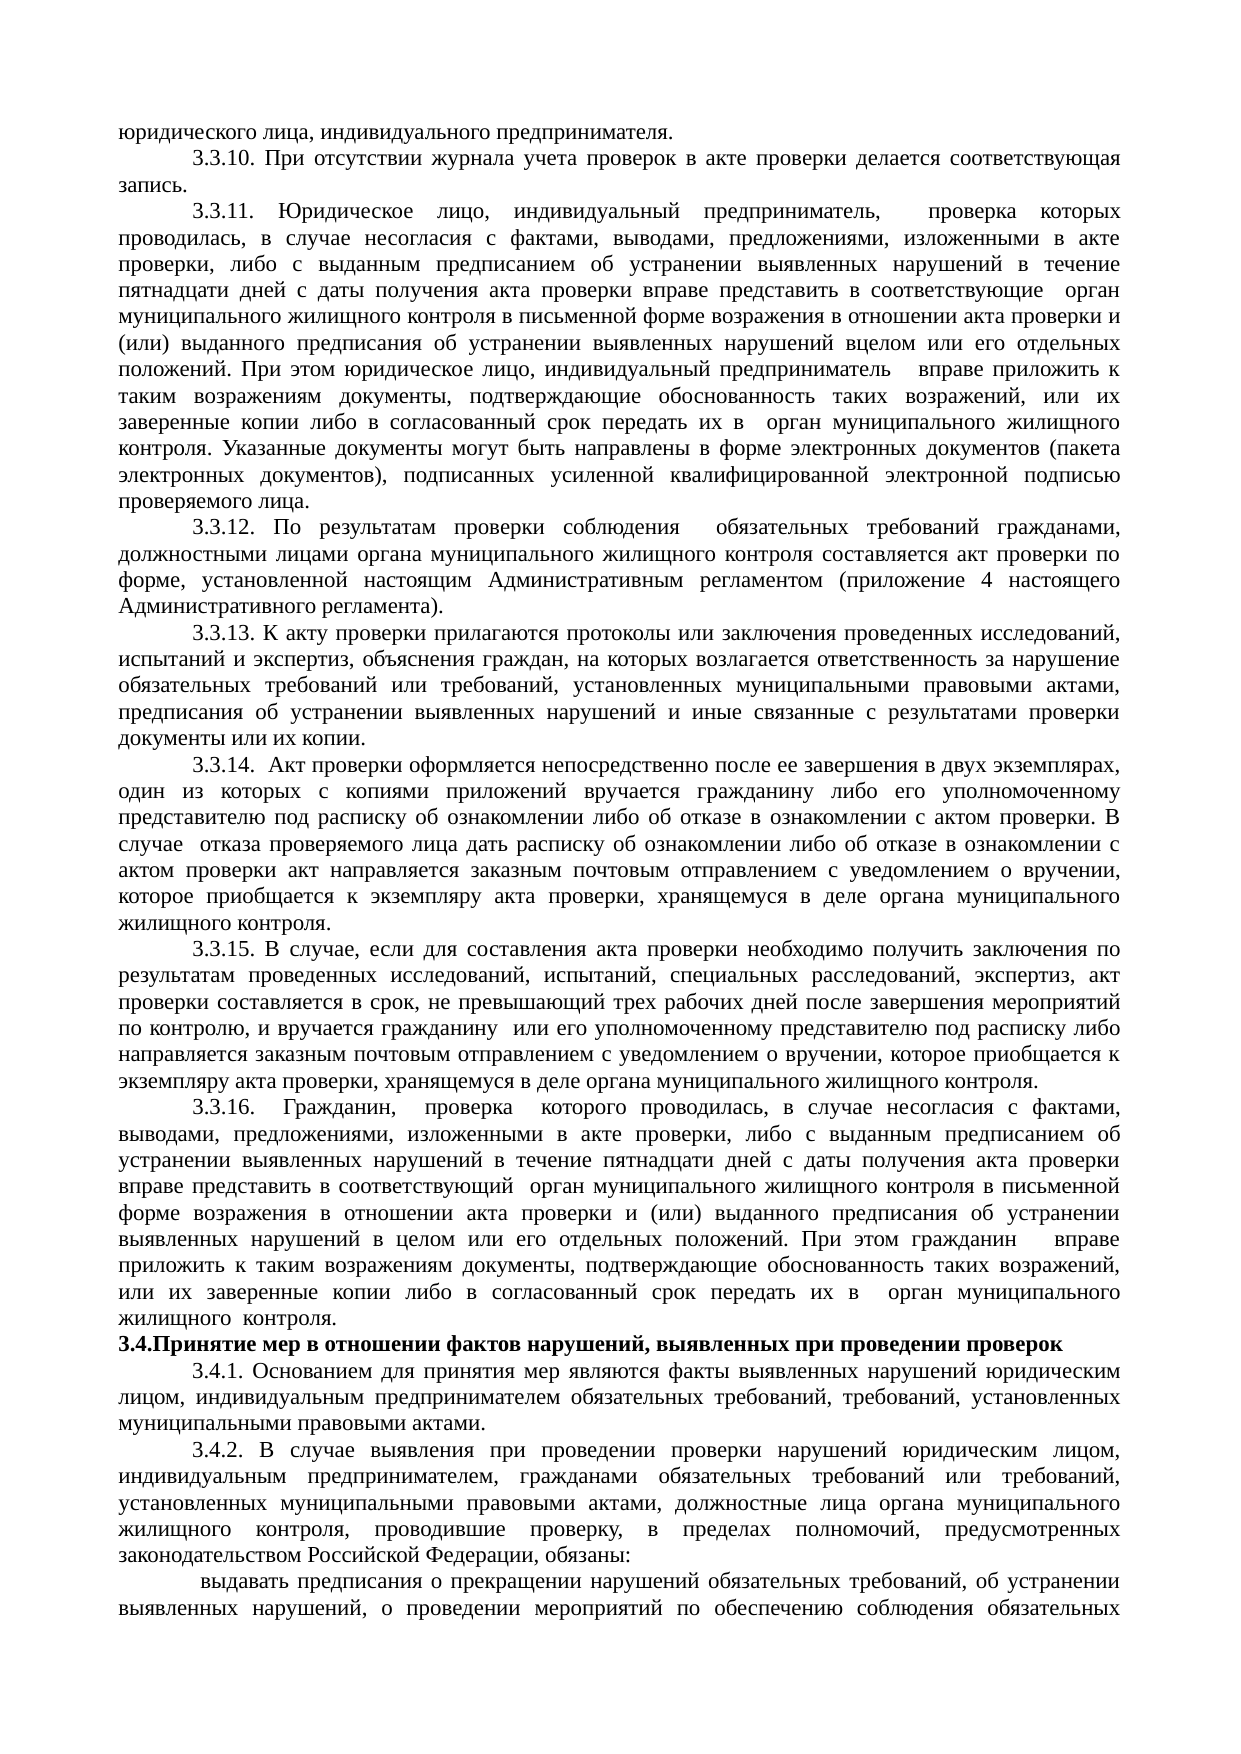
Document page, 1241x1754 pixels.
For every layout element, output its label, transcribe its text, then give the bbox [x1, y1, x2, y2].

text 3.3.15. В случае, если для составления акта проверки необходимо получить заключения по результатам проведенных исследований, испытаний, специальных расследований, экспертиз, акт проверки составляется в срок, не превышающий трех рабочих дней после завершения мероприятий по контролю, и вручается гражданину или его уполномоченному представителю под расписку либо направляется заказным почтовым отправлением с уведомлением о вручении, которое приобщается к экземпляру акта проверки, хранящемуся в деле органа муниципального жилищного контроля. [118, 935, 1122, 1093]
text 3.4.1. Основанием для принятия мер являются факты выявленных нарушений юридическим лицом, индивидуальным предпринимателем обязательных требований, требований, установленных муниципальными правовыми актами. [118, 1357, 1122, 1436]
text 3.3.11. Юридическое лицо, индивидуальный предприниматель, проверка которых проводилась, в случае несогласия с фактами, выводами, предложениями, изложенными в акте проверки, либо с выданным предписанием об устранении выявленных нарушений в течение пятнадцати дней с даты получения акта проверки вправе представить в соответствующие орган муниципального жилищного контроля в письменной форме возражения в отношении акта проверки и (или) выданного предписания об устранении выявленных нарушений вцелом или его отдельных положений. При этом юридическое лицо, индивидуальный предприниматель вправе приложить к таким возражениям документы, подтверждающие обоснованность таких возражений, или их заверенные копии либо в согласованный срок передать их в орган муниципального жилищного контроля. Указанные документы могут быть направлены в форме электронных документов (пакета электронных документов), подписанных усиленной квалифицированной электронной подписью проверяемого лица. [118, 197, 1122, 513]
text выдавать предписания о прекращении нарушений обязательных требований, об устранении выявленных нарушений, о проведении мероприятий по обеспечению соблюдения обязательных [118, 1568, 1122, 1620]
text 3.4.2. В случае выявления при проведении проверки нарушений юридическим лицом, индивидуальным предпринимателем, гражданами обязательных требований или требований, установленных муниципальными правовыми актами, должностные лица органа муниципального жилищного контроля, проводившие проверку, в пределах полномочий, предусмотренных законодательством Российской Федерации, обязаны: [118, 1436, 1122, 1568]
text 3.3.14. Акт проверки оформляется непосредственно после ее завершения в двух экземплярах, один из которых с копиями приложений вручается гражданину либо его уполномоченному представителю под расписку об ознакомлении либо об отказе в ознакомлении с актом проверки. В случае отказа проверяемого лица дать расписку об ознакомлении либо об отказе в ознакомлении с актом проверки акт направляется заказным почтовым отправлением с уведомлением о вручении, которое приобщается к экземпляру акта проверки, хранящемуся в деле органа муниципального жилищного контроля. [118, 751, 1122, 935]
text 3.4.Принятие мер в отношении фактов нарушений, выявленных при проведении проверок [118, 1330, 1122, 1357]
text 3.3.16. Гражданин, проверка которого проводилась, в случае несогласия с фактами, выводами, предложениями, изложенными в акте проверки, либо с выданным предписанием об устранении выявленных нарушений в течение пятнадцати дней с даты получения акта проверки вправе представить в соответствующий орган муниципального жилищного контроля в письменной форме возражения в отношении акта проверки и (или) выданного предписания об устранении выявленных нарушений в целом или его отдельных положений. При этом гражданин вправе приложить к таким возражениям документы, подтверждающие обоснованность таких возражений, или их заверенные копии либо в согласованный срок передать их в орган муниципального жилищного контроля. [118, 1093, 1122, 1330]
text юридического лица, индивидуального предпринимателя. [118, 118, 1122, 144]
text 3.3.10. При отсутствии журнала учета проверок в акте проверки делается соответствующая запись. [118, 144, 1122, 197]
text 3.3.13. К акту проверки прилагаются протоколы или заключения проведенных исследований, испытаний и экспертиз, объяснения граждан, на которых возлагается ответственность за нарушение обязательных требований или требований, установленных муниципальными правовыми актами, предписания об устранении выявленных нарушений и иные связанные с результатами проверки документы или их копии. [118, 619, 1122, 751]
text 3.3.12. По результатам проверки соблюдения обязательных требований гражданами, должностными лицами органа муниципального жилищного контроля составляется акт проверки по форме, установленной настоящим Административным регламентом (приложение 4 настоящего Административного регламента). [118, 513, 1122, 619]
